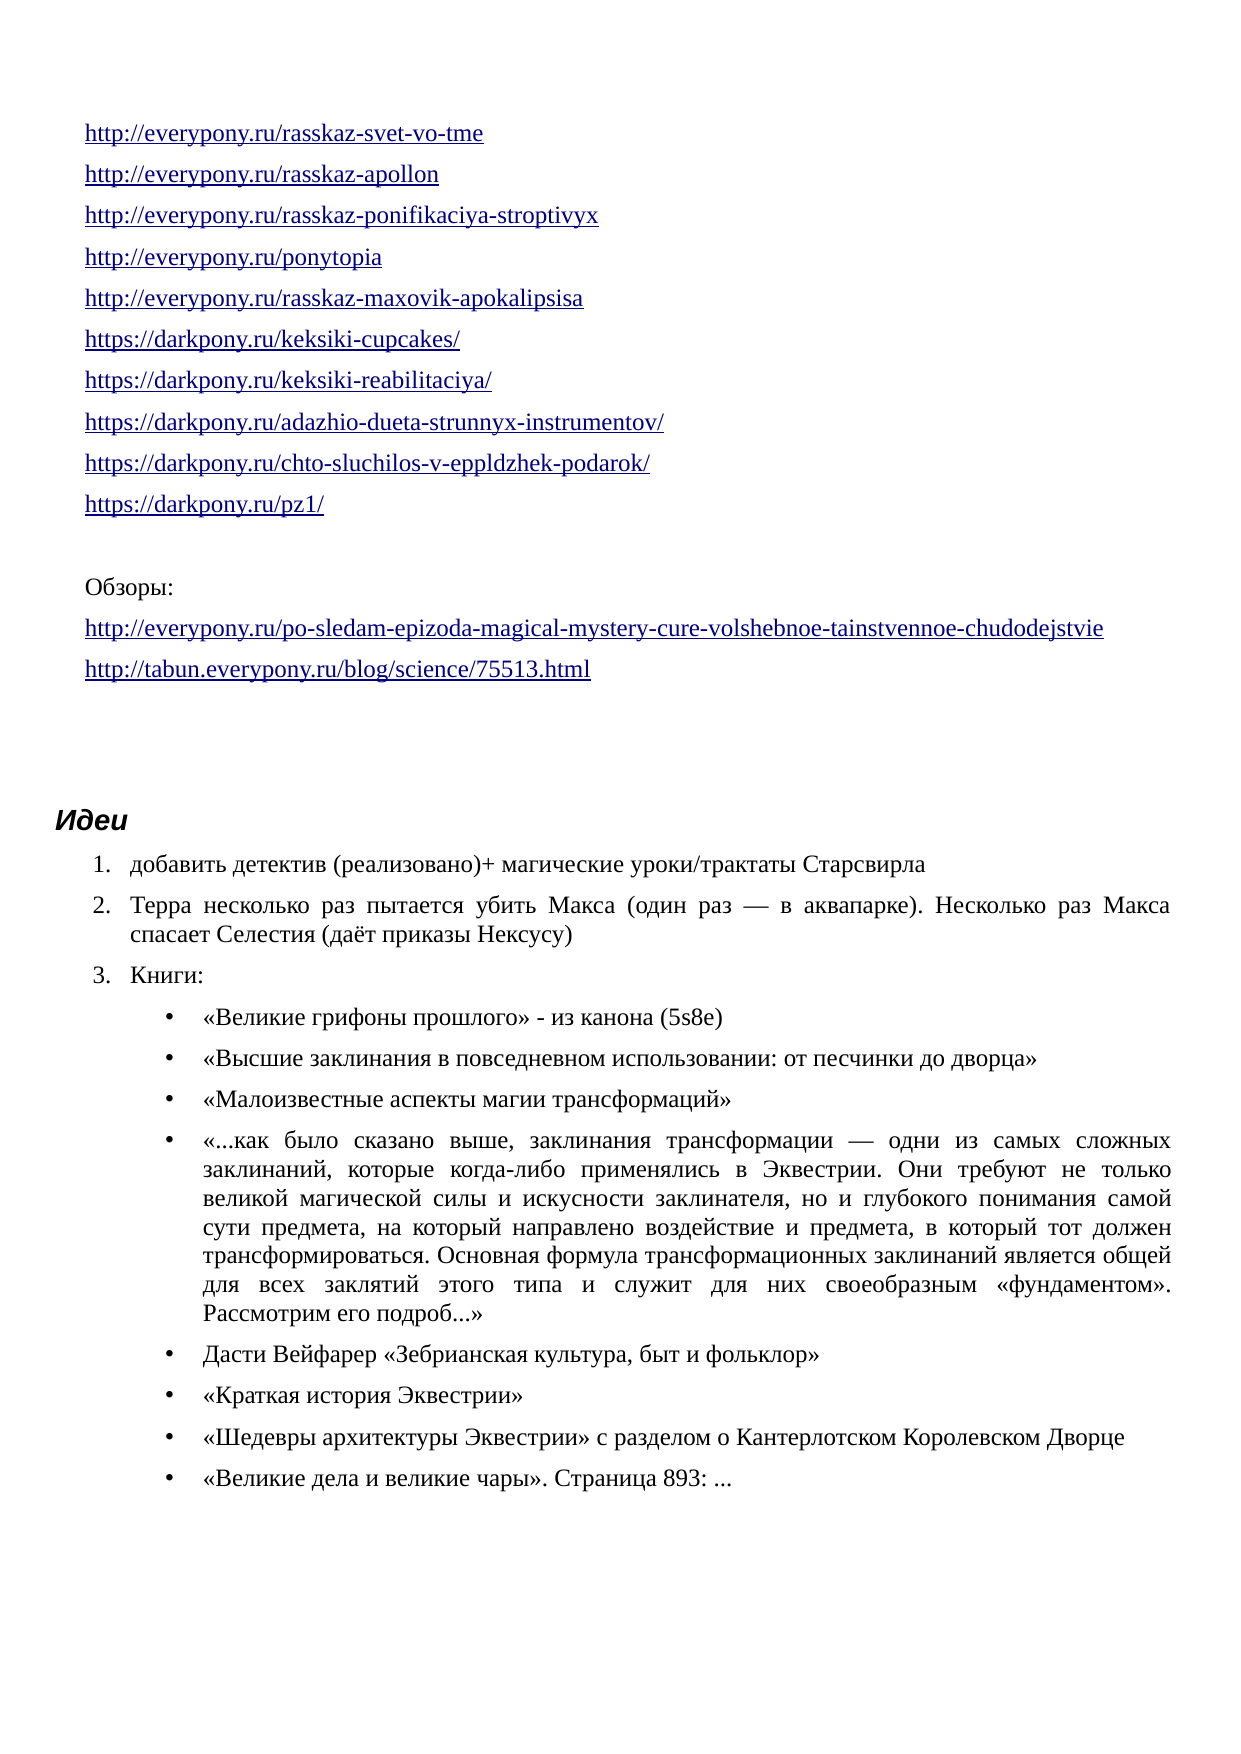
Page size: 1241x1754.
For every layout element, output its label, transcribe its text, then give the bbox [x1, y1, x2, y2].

list «Великие дела и великие чары». Страница 893: ... [165, 1463, 1172, 1492]
list «Высшие заклинания в повседневном использовании: от песчинки до дворца» [165, 1043, 1172, 1072]
list «Краткая история Эквестрии» [165, 1380, 1172, 1409]
text https://darkpony.ru/keksiki-cupcakes/ [55, 324, 1172, 353]
text http://everypony.ru/rasskaz-maxovik-apokalipsisa [55, 283, 1172, 312]
text Обзоры: [55, 572, 1172, 601]
text http://everypony.ru/rasskaz-ponifikaciya-stroptivyx [55, 201, 1172, 229]
text http://everypony.ru/po-sledam-epizoda-magical-mystery-cure-volshebnoe-tainstvennoe-chudodejstvie [55, 613, 1172, 642]
text http://tabun.everypony.ru/blog/science/75513.html [55, 654, 1172, 683]
text http://everypony.ru/rasskaz-apollon [55, 159, 1172, 188]
text https://darkpony.ru/chto-sluchilos-v-eppldzhek-podarok/ [55, 448, 1172, 477]
text http://everypony.ru/ponytopia [55, 242, 1172, 271]
list добавить детектив (реализовано)+ магические уроки/трактаты Старсвирла [92, 849, 1172, 878]
text http://everypony.ru/rasskaz-svet-vo-tme [55, 118, 1172, 147]
text https://darkpony.ru/adazhio-dueta-strunnyx-instrumentov/ [55, 407, 1172, 436]
list Книги: [92, 960, 1172, 989]
list «Шедевры архитектуры Эквестрии» с разделом о Кантерлотском Королевском Дворце [165, 1422, 1172, 1450]
list Дасти Вейфарер «Зебрианская культура, быт и фольклор» [165, 1339, 1172, 1368]
list «Великие грифоны прошлого» - из канона (5s8e) [165, 1002, 1172, 1030]
subtitle Идеи [55, 803, 1172, 837]
list «...как было сказано выше, заклинания трансформации — одни из самых сложных заклинаний, которые когда-либо применялись в Эквестрии. Они требуют не только великой магической силы и искусности заклинателя, но и глубокого понимания самой сути предмета, на который направлено воздействие и предмета, в который тот должен трансформироваться. Основная формула трансформационных заклинаний является общей для всех заклятий этого типа и служит для них своеобразным «фундаментом». Рассмотрим его подроб...» [165, 1125, 1172, 1327]
text https://darkpony.ru/pz1/ [55, 489, 1172, 518]
list Терра несколько раз пытается убить Макса (один раз — в аквапарке). Несколько раз Макса спасает Селестия (даёт приказы Нексусу) [92, 890, 1172, 948]
list «Малоизвестные аспекты магии трансформаций» [165, 1084, 1172, 1113]
text https://darkpony.ru/keksiki-reabilitaciya/ [55, 366, 1172, 394]
